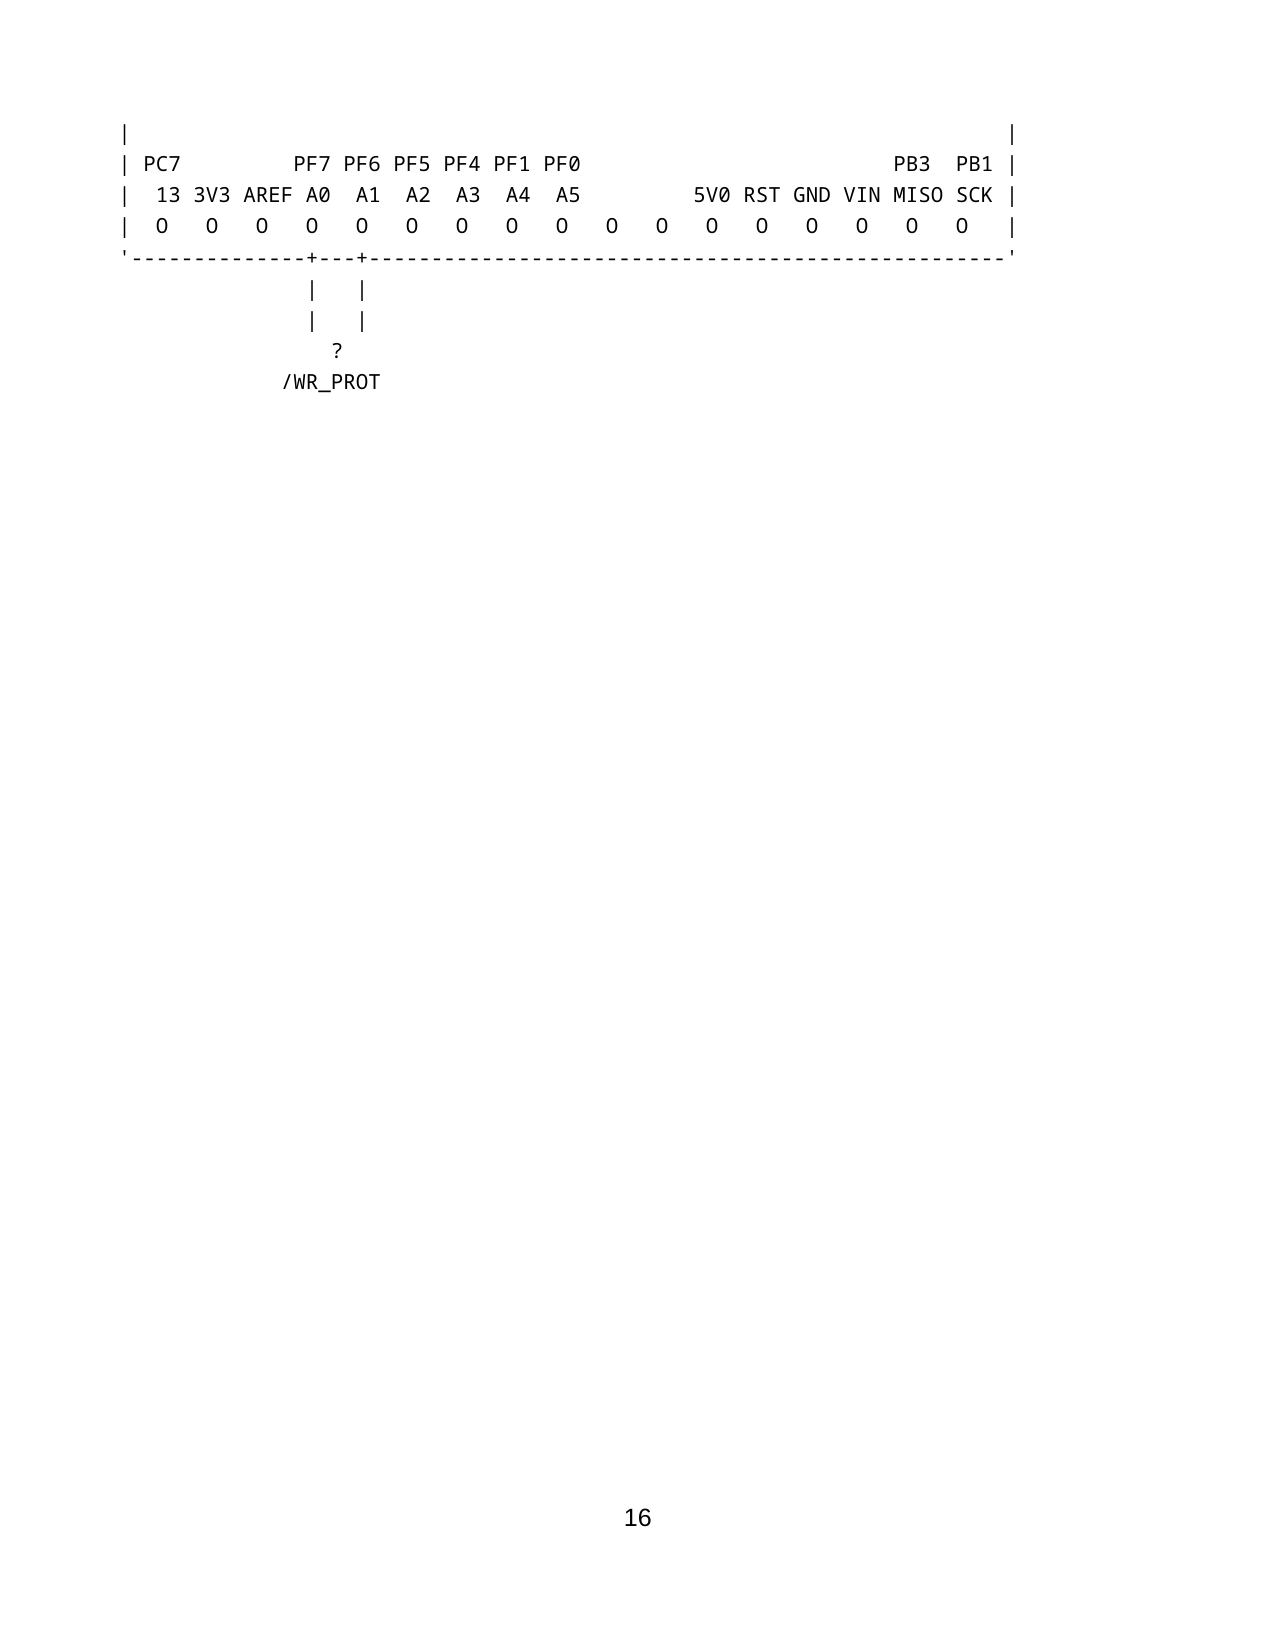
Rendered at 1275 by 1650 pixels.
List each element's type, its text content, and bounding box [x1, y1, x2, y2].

text /WR_PROT [118, 367, 1157, 396]
text | PC7 PF7 PF6 PF5 PF4 PF1 PF0 PB3 PB1 | [118, 149, 1157, 178]
text | O O O O O O O O O O O O O O O O O | [118, 212, 1157, 240]
text | | [118, 274, 1157, 302]
text | | [118, 305, 1157, 333]
text | 13 3V3 AREF A0 A1 A2 A3 A4 A5 5V0 RST GND VIN MISO SCK | [118, 180, 1157, 209]
text ? [118, 336, 1157, 364]
text | | [118, 118, 1157, 147]
text '--------------+---+---------------------------------------------------' [118, 243, 1157, 271]
